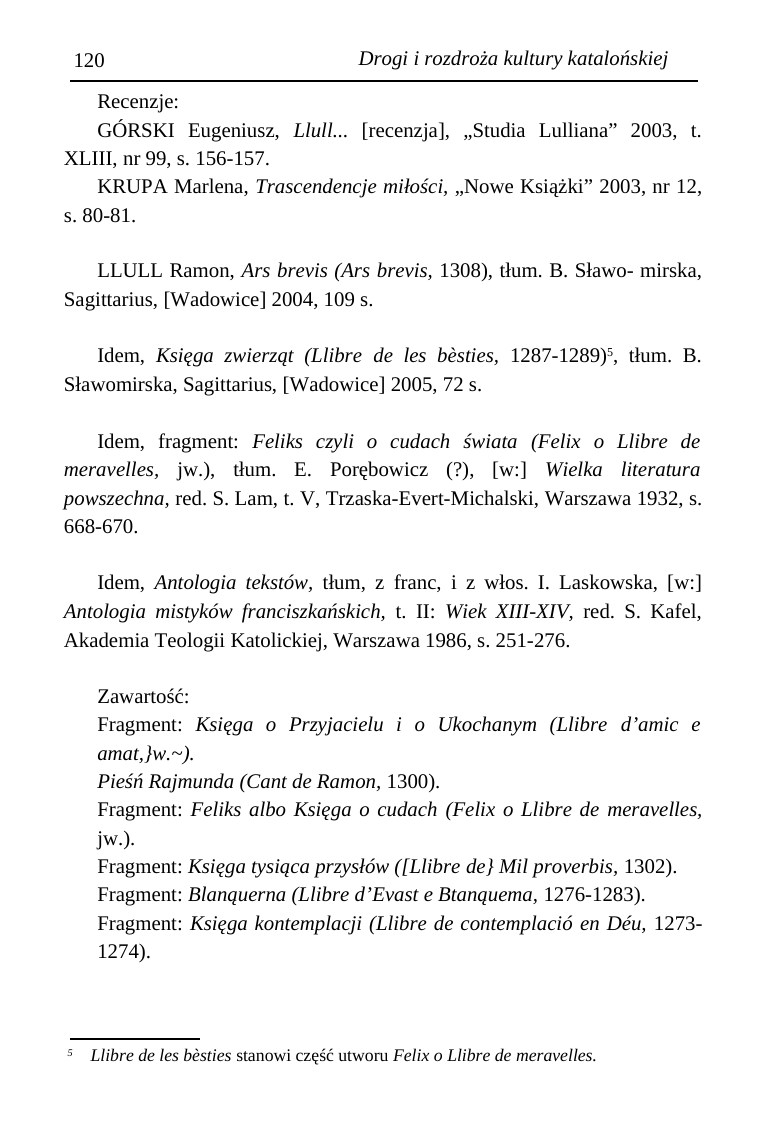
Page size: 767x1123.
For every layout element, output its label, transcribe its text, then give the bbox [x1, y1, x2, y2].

text Pieśń Rajmunda (Cant de Ramon, 1300). [97, 769, 702, 793]
text Drogi i rozdroża kultury katalońskiej [358, 46, 702, 70]
text LLULL Ramon, Ars brevis (Ars brevis, 1308), tłum. B. Sławo- mirska, Sagittarius, [Wadowice] 2004, 109 s. [64, 258, 702, 311]
text Recenzje: [64, 89, 702, 113]
text 5 Llibre de les bèsties stanowi część utworu Felix o Llibre de meravelles. [67, 1045, 656, 1066]
text Fragment: Księga tysiąca przysłów ([Llibre de} Mil proverbis, 1302). [97, 854, 702, 878]
text Fragment: Blanąuerna (Llibre d’Evast e Btanąuema, 1276-1283). [64, 882, 702, 906]
text Fragment: Księga o Przyjacielu i o Ukochanym (Llibre d’amic e amat,}w.~). [97, 712, 702, 765]
text Zawartość: [64, 684, 702, 708]
text Idem, Antologia tekstów, tłum, z franc, i z włos. I. Laskowska, [w:] Antologia mistyków franciszkańskich, t. II: Wiek XIII-XIV, red. S. Kafel, Akademia Teologii Katolickiej, Warszawa 1986, s. 251-276. [64, 570, 702, 652]
text 120 [70, 48, 108, 72]
text GÓRSKI Eugeniusz, Llull... [recenzja], „Studia Lulliana” 2003, t. XLIII, nr 99, s. 156-157. [64, 118, 702, 170]
text Fragment: Feliks albo Księga o cudach (Felix o Llibre de mera­velles, jw.). [97, 797, 702, 850]
text Fragment: Księga kontemplacji (Llibre de contemplació en Déu, 1273-1274). [97, 911, 702, 963]
text KRUPA Marlena, Trascendencje miłości, „Nowe Książki” 2003, nr 12, s. 80-81. [64, 174, 702, 227]
text Idem, fragment: Feliks czyli o cudach świata (Felix o Llibre de meravelles, jw.), tłum. E. Porębowicz (?), [w:] Wielka literatura powszechna, red. S. Lam, t. V, Trzaska-Evert-Michalski, Warszawa 1932, s. 668-670. [64, 428, 702, 538]
text Idem, Księga zwierząt (Llibre de les bèsties, 1287-1289)5, tłum. B. Sławomirska, Sagittarius, [Wadowice] 2005, 72 s. [64, 343, 702, 396]
